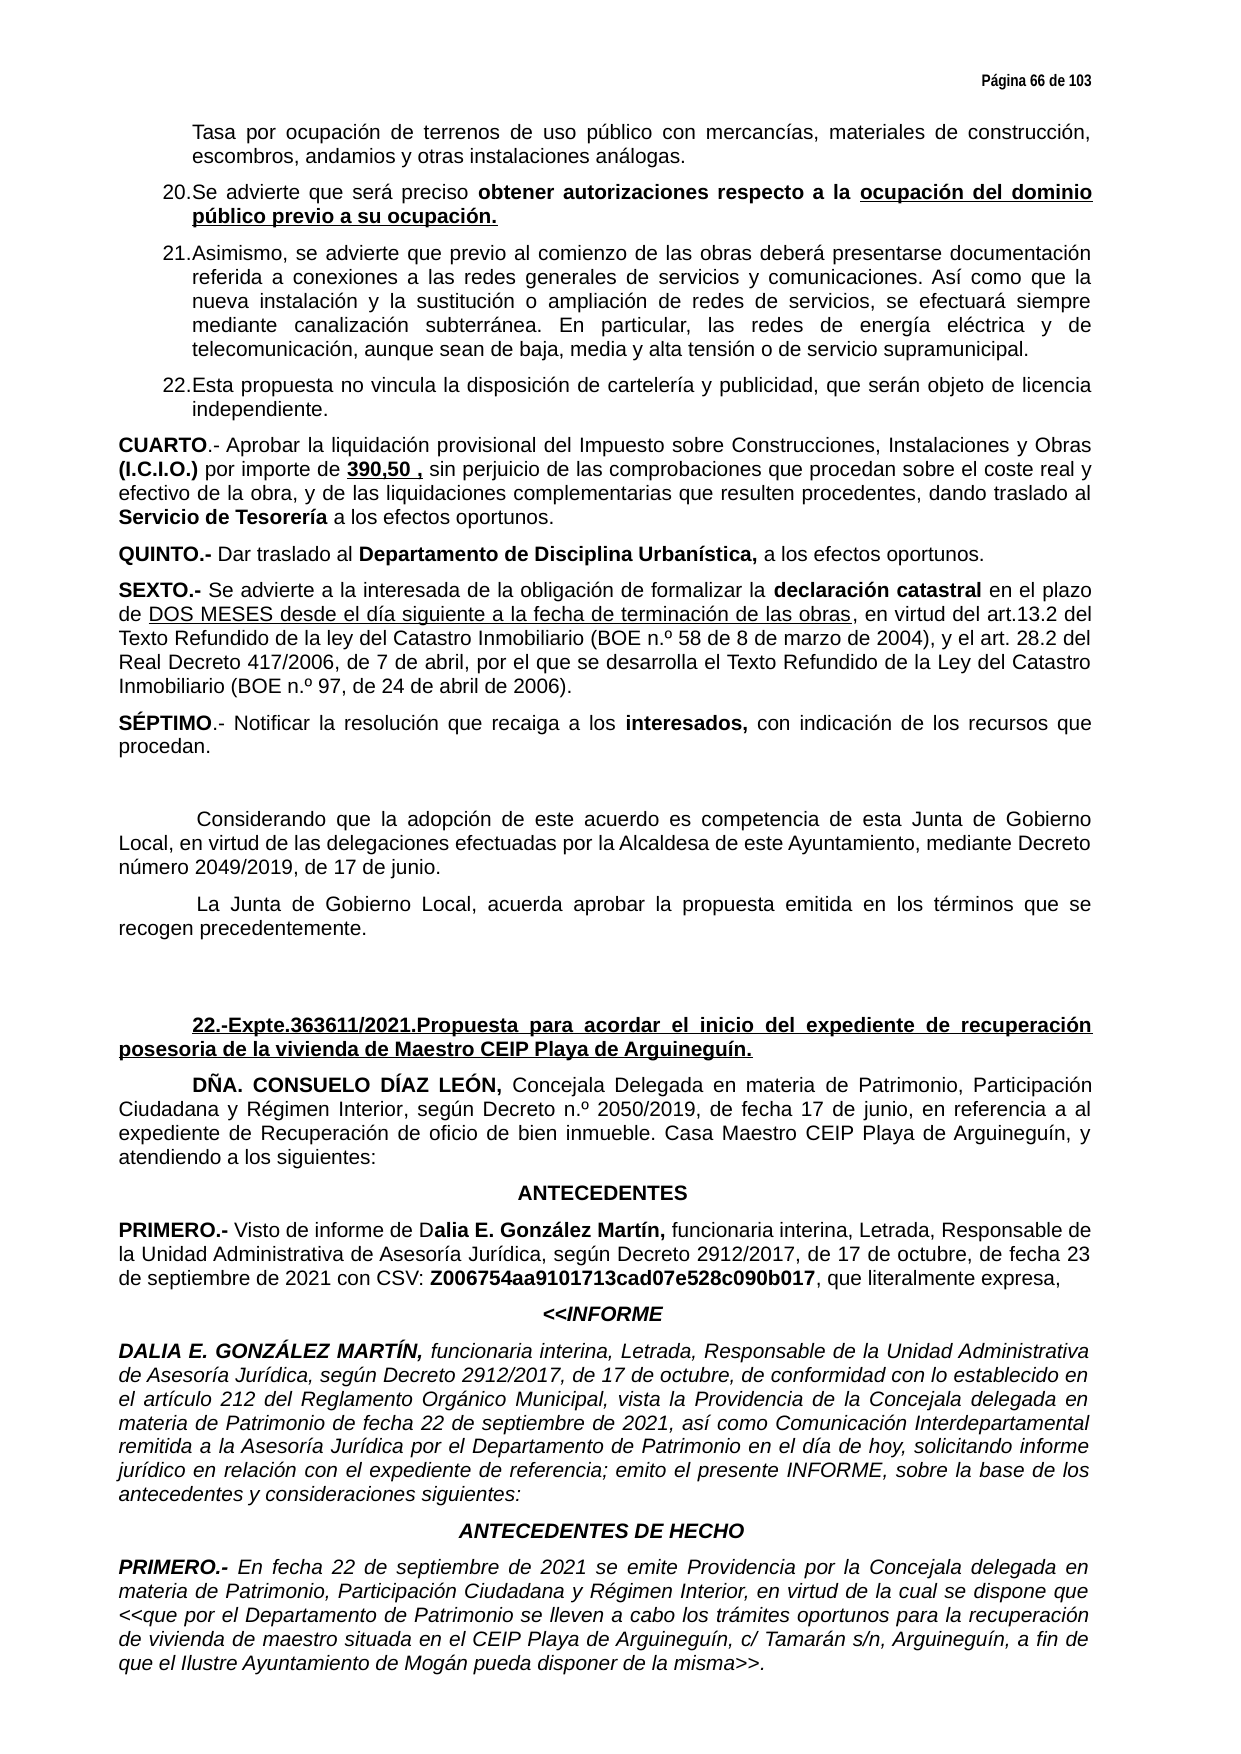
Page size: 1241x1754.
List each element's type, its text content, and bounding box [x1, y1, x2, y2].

list Esta propuesta no vincula la disposición de cartelería y publicidad, que serán objeto de licencia independiente. [162, 373, 1092, 421]
list Asimismo, se advierte que previo al comienzo de las obras deberá presentarse documentación referida a conexiones a las redes generales de servicios y comunicaciones. Así como que la nueva instalación y la sustitución o ampliación de redes de servicios, se efectuará siempre mediante canalización subterránea. En particular, las redes de energía eléctrica y de telecomunicación, aunque sean de baja, media y alta tensión o de servicio supramunicipal. [162, 241, 1092, 360]
text QUINTO.- Dar traslado al Departamento de Disciplina Urbanística, a los efectos oportunos. [118, 542, 1092, 566]
text Considerando que la adopción de este acuerdo es competencia de esta Junta de Gobierno Local, en virtud de las delegaciones efectuadas por la Alcaldesa de este Ayuntamiento, mediante Decreto número 2049/2019, de 17 de junio. [118, 807, 1092, 879]
text <<INFORME [118, 1302, 1092, 1326]
text SÉPTIMO.- Notificar la resolución que recaiga a los interesados, con indicación de los recursos que procedan. [118, 710, 1092, 758]
text PRIMERO.- En fecha 22 de septiembre de 2021 se emite Providencia por la Concejala delegada en materia de Patrimonio, Participación Ciudadana y Régimen Interior, en virtud de la cual se dispone que <<que por el Departamento de Patrimonio se lleven a cabo los trámites oportunos para la recuperación de vivienda de maestro situada en el CEIP Playa de Arguineguín, c/ Tamarán s/n, Arguineguín, a fin de que el Ilustre Ayuntamiento de Mogán pueda disponer de la misma>>. [118, 1555, 1092, 1675]
text La Junta de Gobierno Local, acuerda aprobar la propuesta emitida en los términos que se recogen precedentemente. [118, 892, 1092, 939]
text CUARTO.- Aprobar la liquidación provisional del Impuesto sobre Construcciones, Instalaciones y Obras (I.C.I.O.) por importe de 390,50 , sin perjuicio de las comprobaciones que procedan sobre el coste real y efectivo de la obra, y de las liquidaciones complementarias que resulten procedentes, dando traslado al Servicio de Tesorería a los efectos oportunos. [118, 433, 1092, 529]
text ANTECEDENTES DE HECHO [118, 1519, 1092, 1543]
text ANTECEDENTES [118, 1181, 1092, 1205]
list Se advierte que será preciso obtener autorizaciones respecto a la ocupación del dominio público previo a su ocupación. [162, 180, 1092, 228]
list Tasa por ocupación de terrenos de uso público con mercancías, materiales de construcción, escombros, andamios y otras instalaciones análogas. [162, 120, 1092, 168]
text 22.-Expte.363611/2021.Propuesta para acordar el inicio del expediente de recuperación posesoria de la vivienda de Maestro CEIP Playa de Arguineguín. [118, 988, 1092, 1060]
text SEXTO.- Se advierte a la interesada de la obligación de formalizar la declaración catastral en el plazo de DOS MESES desde el día siguiente a la fecha de terminación de las obras, en virtud del art.13.2 del Texto Refundido de la ley del Catastro Inmobiliario (BOE n.º 58 de 8 de marzo de 2004), y el art. 28.2 del Real Decreto 417/2006, de 7 de abril, por el que se desarrolla el Texto Refundido de la Ley del Catastro Inmobiliario (BOE n.º 97, de 24 de abril de 2006). [118, 578, 1092, 698]
text PRIMERO.- Visto de informe de Dalia E. González Martín, funcionaria interina, Letrada, Responsable de la Unidad Administrativa de Asesoría Jurídica, según Decreto 2912/2017, de 17 de octubre, de fecha 23 de septiembre de 2021 con CSV: Z006754aa9101713cad07e528c090b017, que literalmente expresa, [118, 1218, 1092, 1289]
text DÑA. CONSUELO DÍAZ LEÓN, Concejala Delegada en materia de Patrimonio, Participación Ciudadana y Régimen Interior, según Decreto n.º 2050/2019, de fecha 17 de junio, en referencia a al expediente de Recuperación de oficio de bien inmueble. Casa Maestro CEIP Playa de Arguineguín, y atendiendo a los siguientes: [118, 1073, 1092, 1169]
text DALIA E. GONZÁLEZ MARTÍN, funcionaria interina, Letrada, Responsable de la Unidad Administrativa de Asesoría Jurídica, según Decreto 2912/2017, de 17 de octubre, de conformidad con lo establecido en el artículo 212 del Reglamento Orgánico Municipal, vista la Providencia de la Concejala delegada en materia de Patrimonio de fecha 22 de septiembre de 2021, así como Comunicación Interdepartamental remitida a la Asesoría Jurídica por el Departamento de Patrimonio en el día de hoy, solicitando informe jurídico en relación con el expediente de referencia; emito el presente INFORME, sobre la base de los antecedentes y consideraciones siguientes: [118, 1338, 1092, 1506]
